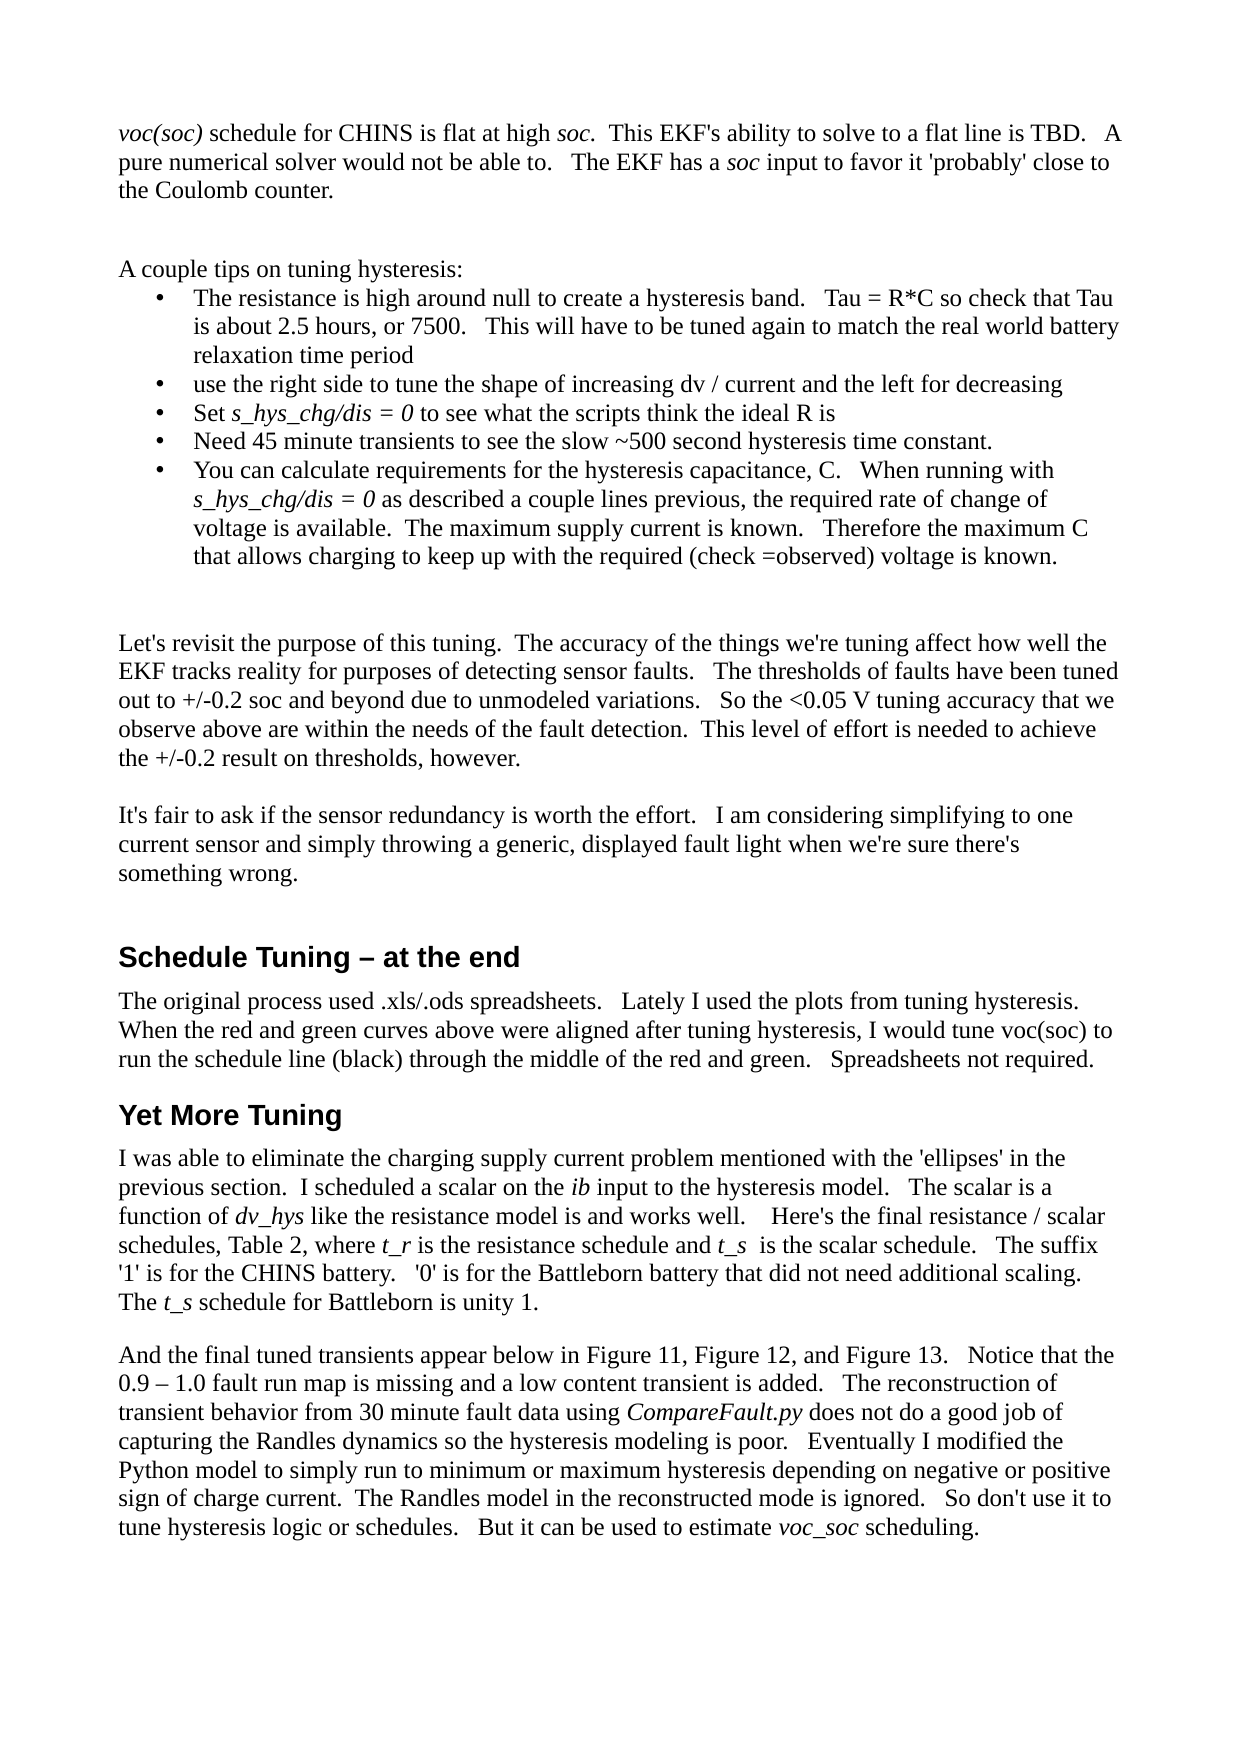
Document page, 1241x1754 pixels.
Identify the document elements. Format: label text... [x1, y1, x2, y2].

text A couple tips on tuning hysteresis: [118, 254, 1122, 283]
text voc(soc) schedule for CHINS is flat at high soc. This EKF's ability to solve to a flat line is TBD. A pure numerical solver would not be able to. The EKF has a soc input to favor it 'probably' close to the Coulomb counter. [118, 118, 1122, 204]
list The resistance is high around null to create a hysteresis band. Tau = R*C so check that Tau is about 2.5 hours, or 7500. This will have to be tuned again to match the real world battery relaxation time period [156, 283, 1122, 369]
subtitle Yet More Tuning [118, 1097, 1122, 1131]
text The original process used .xls/.ods spreadsheets. Lately I used the plots from tuning hysteresis. When the red and green curves above were aligned after tuning hysteresis, I would tune voc(soc) to run the schedule line (black) through the middle of the red and green. Spreadsheets not required. [118, 986, 1122, 1072]
list use the right side to tune the shape of increasing dv / current and the left for decreasing [156, 369, 1122, 398]
list Need 45 minute transients to see the slow ~500 second hysteresis time constant. [156, 426, 1122, 455]
text And the final tuned transients appear below in Figure 11, Figure 12, and Figure 13. Notice that the 0.9 – 1.0 fault run map is missing and a low content transient is added. The reconstruction of transient behavior from 30 minute fault data using CompareFault.py does not do a good job of capturing the Randles dynamics so the hysteresis modeling is poor. Eventually I modified the Python model to simply run to minimum or maximum hysteresis depending on negative or positive sign of charge current. The Randles model in the reconstructed mode is ignored. So don't use it to tune hysteresis logic or schedules. But it can be used to estimate voc_soc scheduling. [118, 1340, 1122, 1541]
text It's fair to ask if the sensor redundancy is worth the effort. I am considering simplifying to one current sensor and simply throwing a generic, displayed fault light when we're sure there's something wrong. [118, 800, 1122, 886]
text I was able to eliminate the charging supply current problem mentioned with the 'ellipses' in the previous section. I scheduled a scalar on the ib input to the hysteresis model. The scalar is a function of dv_hys like the resistance model is and works well. Here's the final resistance / scalar schedules, Table 2, where t_r is the resistance schedule and t_s is the scalar schedule. The suffix '1' is for the CHINS battery. '0' is for the Battleborn battery that did not need additional scaling. The t_s schedule for Battleborn is unity 1. [118, 1143, 1122, 1316]
text Let's revisit the purpose of this tuning. The accuracy of the things we're tuning affect how well the EKF tracks reality for purposes of detecting sensor faults. The thresholds of faults have been tuned out to +/-0.2 soc and beyond due to unmodeled variations. So the <0.05 V tuning accuracy that we observe above are within the needs of the fault detection. This level of effort is needed to achieve the +/-0.2 result on thresholds, however. [118, 628, 1122, 771]
subtitle Schedule Tuning – at the end [118, 940, 1122, 974]
list You can calculate requirements for the hysteresis capacitance, C. When running with s_hys_chg/dis = 0 as described a couple lines previous, the required rate of change of voltage is available. The maximum supply current is known. Therefore the maximum C that allows charging to keep up with the required (check =observed) voltage is known. [156, 455, 1122, 570]
list Set s_hys_chg/dis = 0 to see what the scripts think the ideal R is [156, 398, 1122, 426]
